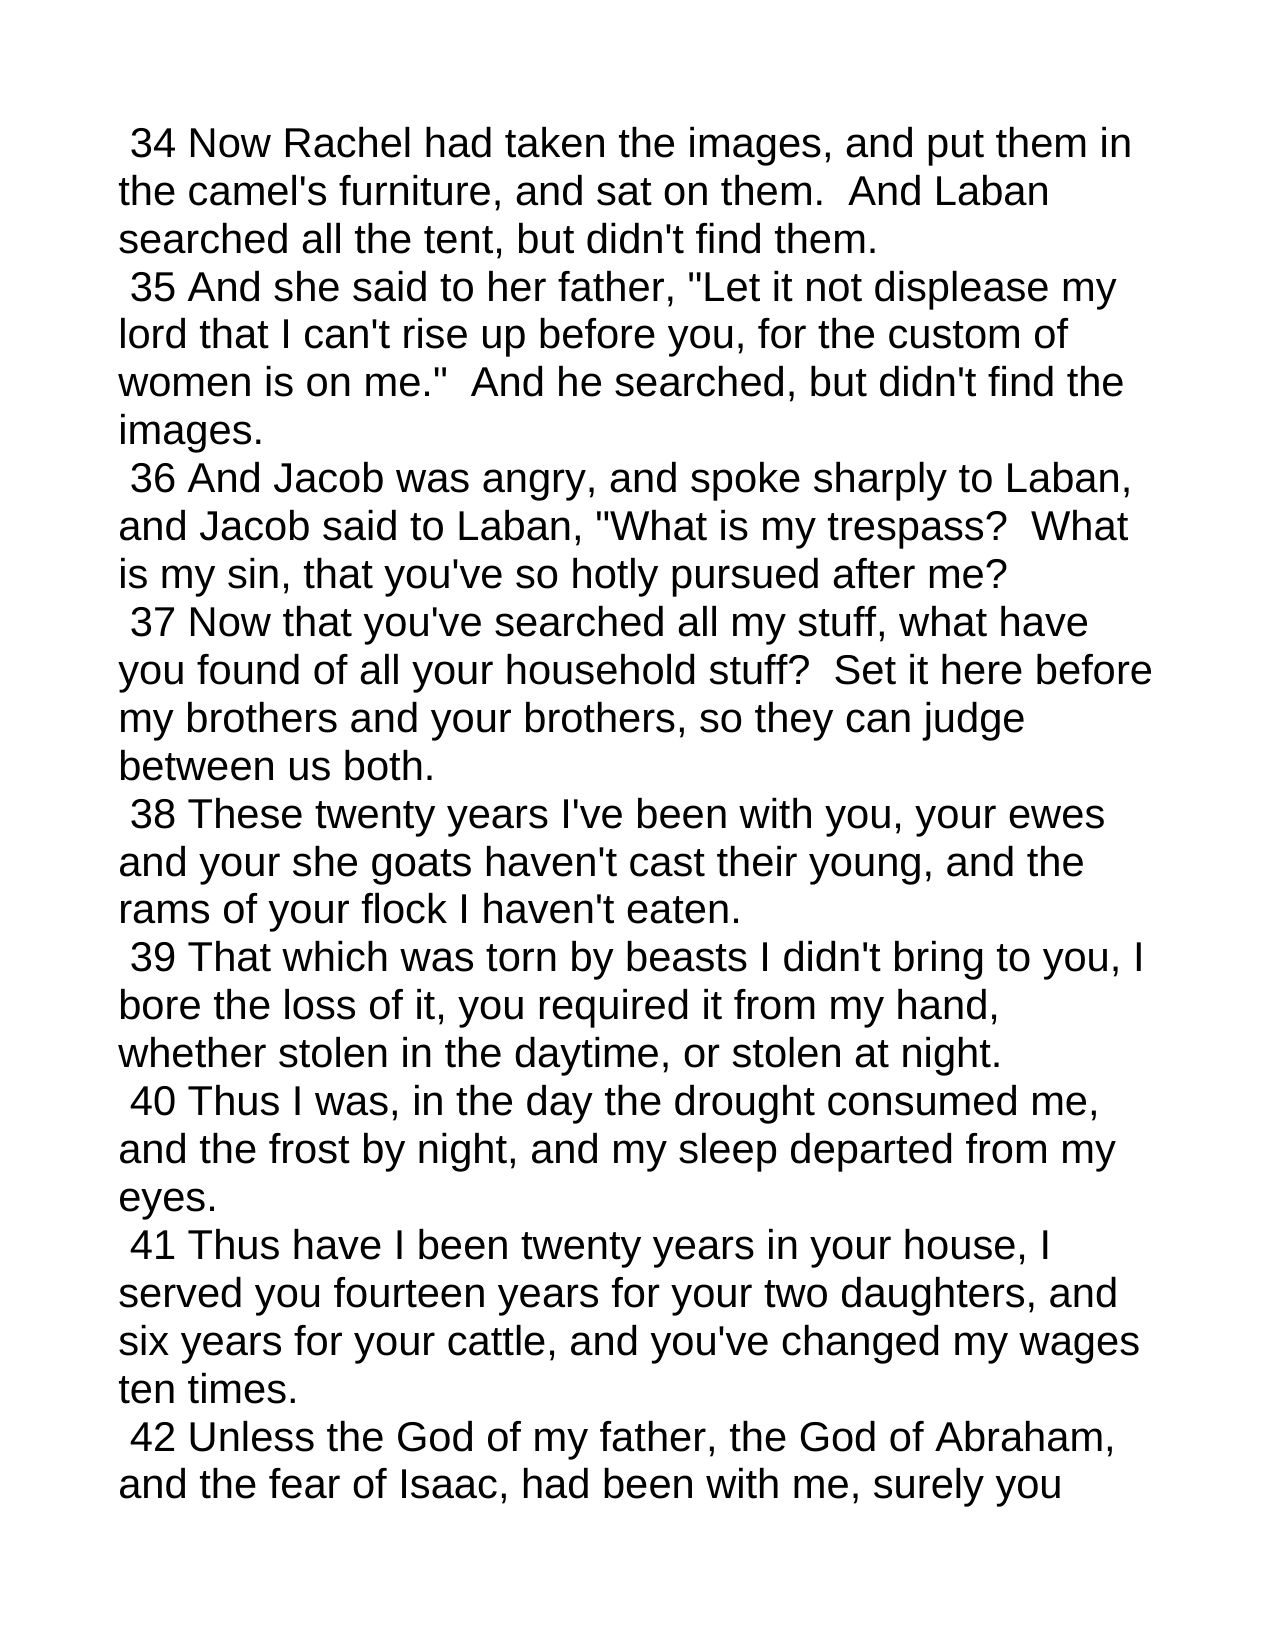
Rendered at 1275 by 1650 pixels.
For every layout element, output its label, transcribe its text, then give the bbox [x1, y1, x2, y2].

text 40 Thus I was, in the day the drought consumed me, and the frost by night, and my sleep departed from my eyes. [118, 1076, 1157, 1220]
text 42 Unless the God of my father, the God of Abraham, and the fear of Isaac, had been with me, surely you [118, 1412, 1157, 1508]
text 36 And Jacob was angry, and spoke sharply to Laban, and Jacob said to Laban, "What is my trespass? What is my sin, that you've so hotly pursued after me? [118, 453, 1157, 597]
text 35 And she said to her father, "Let it not displease my lord that I can't rise up before you, for the custom of women is on me." And he searched, but didn't find the images. [118, 262, 1157, 453]
text 38 These twenty years I've been with you, your ewes and your she goats haven't cast their young, and the rams of your flock I haven't eaten. [118, 789, 1157, 933]
text 39 That which was torn by beasts I didn't bring to you, I bore the loss of it, you required it from my hand, whether stolen in the daytime, or stolen at night. [118, 933, 1157, 1076]
text 34 Now Rachel had taken the images, and put them in the camel's furniture, and sat on them. And Laban searched all the tent, but didn't find them. [118, 118, 1157, 262]
text 37 Now that you've searched all my stuff, what have you found of all your household stuff? Set it here before my brothers and your brothers, so they can judge between us both. [118, 597, 1157, 789]
text 41 Thus have I been twenty years in your house, I served you fourteen years for your two daughters, and six years for your cattle, and you've changed my wages ten times. [118, 1220, 1157, 1412]
